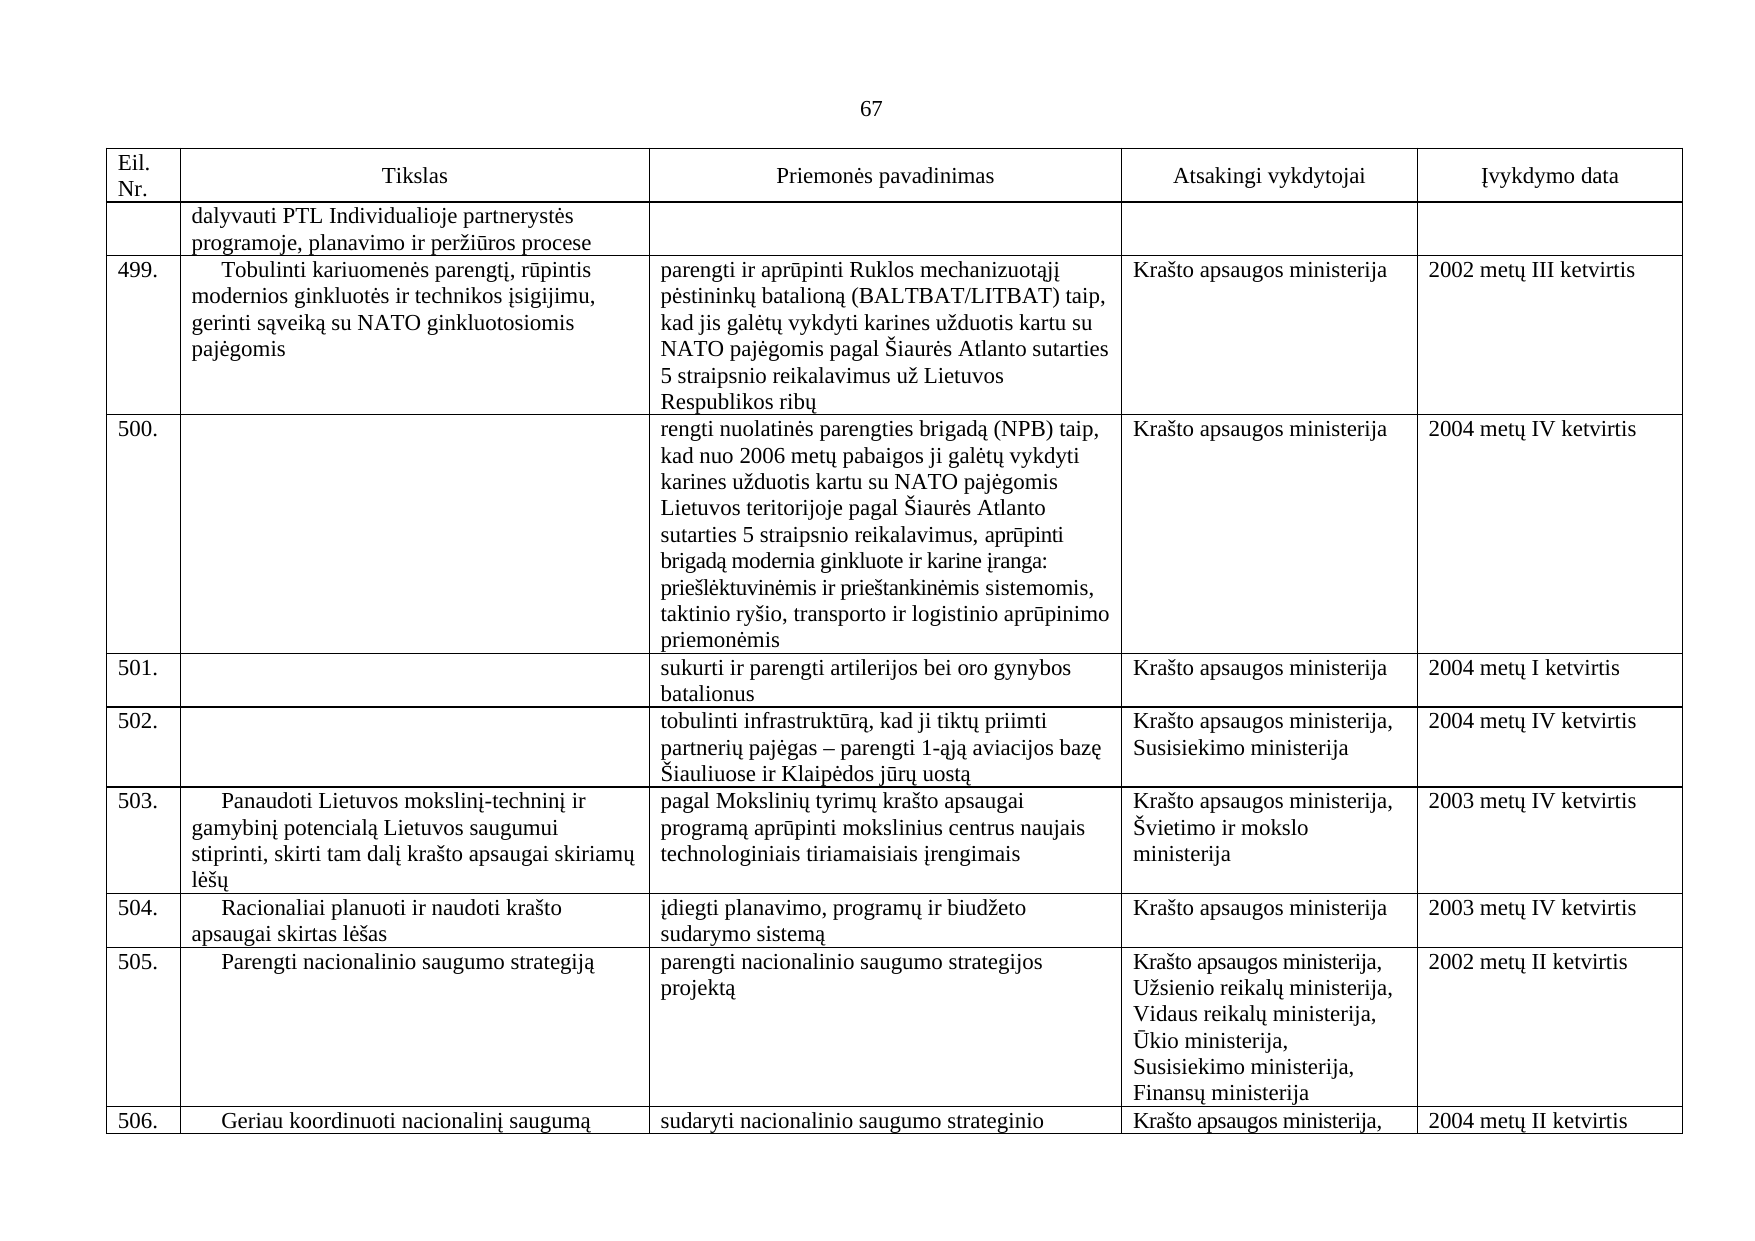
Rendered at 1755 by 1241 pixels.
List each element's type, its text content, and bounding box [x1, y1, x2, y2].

table_cell Panaudoti Lietuvos mokslinį-techninį ir gamybinį potencialą Lietuvos saugumui stiprinti, skirti tam dalį krašto apsaugai skiriamų lėšų [181, 788, 649, 893]
table_cell [181, 415, 649, 653]
table_cell parengti ir aprūpinti Ruklos mechanizuotąjį pėstininkų batalioną (BALTBAT/LITBAT) taip, kad jis galėtų vykdyti karines užduotis kartu su NATO pajėgomis pagal Šiaurės Atlanto sutarties 5 straipsnio reikalavimus už Lietuvos Respublikos ribų [650, 256, 1121, 414]
table_cell parengti nacionalinio saugumo strategijos projektą [650, 948, 1121, 1106]
table_cell [650, 203, 1121, 255]
table_cell Krašto apsaugos ministerija [1122, 256, 1417, 414]
table_header Įvykdymo data [1418, 149, 1682, 201]
table_cell 2003 metų IV ketvirtis [1418, 788, 1682, 893]
table_cell Geriau koordinuoti nacionalinį saugumą [181, 1107, 649, 1133]
table_header Atsakingi vykdytojai [1122, 149, 1417, 201]
table_cell [181, 654, 649, 706]
table_cell 2003 metų IV ketvirtis [1418, 894, 1682, 947]
table_cell įdiegti planavimo, programų ir biudžeto sudarymo sistemą [650, 894, 1121, 947]
table_cell [107, 415, 180, 653]
table_cell Krašto apsaugos ministerija, Susisiekimo ministerija [1122, 708, 1417, 786]
table_cell [181, 708, 649, 786]
table_cell [107, 256, 180, 414]
table_cell [107, 654, 180, 706]
table_cell Krašto apsaugos ministerija, [1122, 1107, 1417, 1133]
table_cell Racionaliai planuoti ir naudoti krašto apsaugai skirtas lėšas [181, 894, 649, 947]
table_cell Tobulinti kariuomenės parengtį, rūpintis modernios ginkluotės ir technikos įsigijimu, gerinti sąveiką su NATO ginkluotosiomis pajėgomis [181, 256, 649, 414]
table_cell [107, 203, 180, 255]
table_cell [107, 948, 180, 1106]
table_cell rengti nuolatinės parengties brigadą (NPB) taip, kad nuo 2006 metų pabaigos ji galėtų vykdyti karines užduotis kartu su NATO pajėgomis Lietuvos teritorijoje pagal Šiaurės Atlanto sutarties 5 straipsnio reikalavimus, aprūpinti brigadą modernia ginkluote ir karine įranga: priešlėktuvinėmis ir prieštankinėmis sistemomis, taktinio ryšio, transporto ir logistinio aprūpinimo priemonėmis [650, 415, 1121, 653]
table_cell Krašto apsaugos ministerija [1122, 894, 1417, 947]
table_cell sukurti ir parengti artilerijos bei oro gynybos batalionus [650, 654, 1121, 706]
table_cell Krašto apsaugos ministerija [1122, 654, 1417, 706]
table_cell [107, 788, 180, 893]
table_cell [1122, 203, 1417, 255]
table_cell Krašto apsaugos ministerija, Švietimo ir mokslo ministerija [1122, 788, 1417, 893]
table_cell pagal Mokslinių tyrimų krašto apsaugai programą aprūpinti mokslinius centrus naujais technologiniais tiriamaisiais įrengimais [650, 788, 1121, 893]
table_cell 2004 metų IV ketvirtis [1418, 708, 1682, 786]
table_cell Krašto apsaugos ministerija, Užsienio reikalų ministerija, Vidaus reikalų ministerija, Ūkio ministerija, Susisiekimo ministerija, Finansų ministerija [1122, 948, 1417, 1106]
table_cell 2004 metų II ketvirtis [1418, 1107, 1682, 1133]
table_cell 2004 metų IV ketvirtis [1418, 415, 1682, 653]
table_cell [107, 894, 180, 947]
table_cell 2004 metų I ketvirtis [1418, 654, 1682, 706]
table_header Priemonės pavadinimas [650, 149, 1121, 201]
table_cell sudaryti nacionalinio saugumo strateginio [650, 1107, 1121, 1133]
table_cell [107, 1107, 180, 1133]
table_header Tikslas [181, 149, 649, 201]
table_cell Krašto apsaugos ministerija [1122, 415, 1417, 653]
table_cell 2002 metų III ketvirtis [1418, 256, 1682, 414]
table_cell [107, 708, 180, 786]
table_cell Parengti nacionalinio saugumo strategiją [181, 948, 649, 1106]
table_cell dalyvauti PTL Individualioje partnerystės programoje, planavimo ir peržiūros procese [181, 203, 649, 255]
table_header Eil. Nr. [107, 149, 180, 201]
table_cell [1418, 203, 1682, 255]
table_cell tobulinti infrastruktūrą, kad ji tiktų priimti partnerių pajėgas – parengti 1-ąją aviacijos bazę Šiauliuose ir Klaipėdos jūrų uostą [650, 708, 1121, 786]
table_cell 2002 metų II ketvirtis [1418, 948, 1682, 1106]
